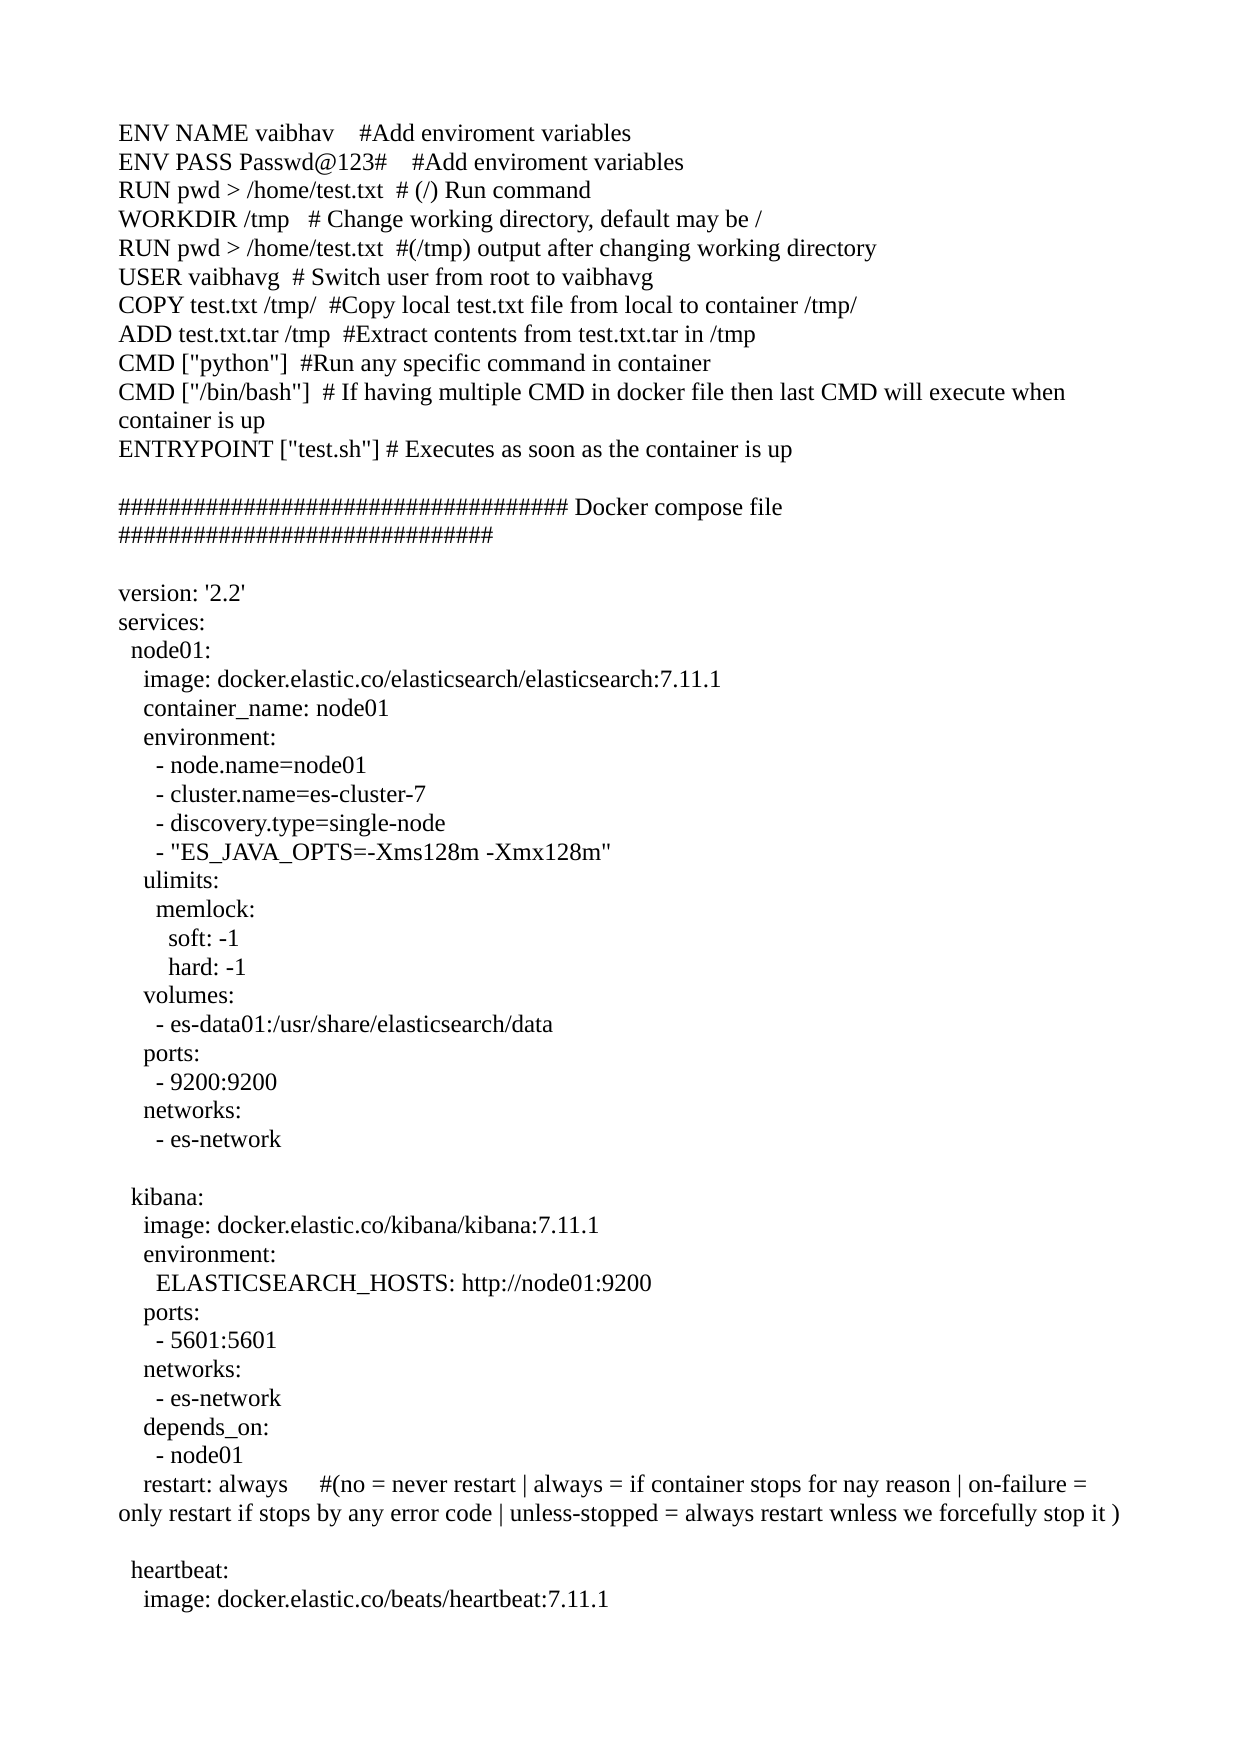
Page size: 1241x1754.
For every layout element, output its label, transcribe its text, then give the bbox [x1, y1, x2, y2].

text memlock: [118, 894, 1122, 923]
text - es-data01:/usr/share/elasticsearch/data [118, 1009, 1122, 1038]
text container_name: node01 [118, 693, 1122, 722]
text ENTRYPOINT ["test.sh"] # Executes as soon as the container is up [118, 434, 1122, 463]
text networks: [118, 1096, 1122, 1124]
text depends_on: [118, 1412, 1122, 1441]
text CMD ["python"] #Run any specific command in container [118, 348, 1122, 377]
text - es-network [118, 1124, 1122, 1153]
text #################################### Docker compose file ############################## [118, 492, 1122, 549]
text ports: [118, 1038, 1122, 1067]
text networks: [118, 1354, 1122, 1383]
text ADD test.txt.tar /tmp #Extract contents from test.txt.tar in /tmp [118, 319, 1122, 348]
text kibana: [118, 1182, 1122, 1211]
text version: '2.2' [118, 578, 1122, 607]
text hard: -1 [118, 952, 1122, 981]
text USER vaibhavg # Switch user from root to vaibhavg [118, 262, 1122, 291]
text ENV PASS Passwd@123# #Add enviroment variables [118, 147, 1122, 176]
text ENV NAME vaibhav #Add enviroment variables [118, 118, 1122, 147]
text heartbeat: [118, 1556, 1122, 1584]
text services: [118, 607, 1122, 636]
text - 9200:9200 [118, 1067, 1122, 1096]
text RUN pwd > /home/test.txt # (/) Run command [118, 176, 1122, 204]
text ports: [118, 1297, 1122, 1326]
text node01: [118, 636, 1122, 664]
text ulimits: [118, 866, 1122, 894]
text - discovery.type=single-node [118, 808, 1122, 837]
text environment: [118, 1239, 1122, 1268]
text WORKDIR /tmp # Change working directory, default may be / [118, 204, 1122, 233]
text image: docker.elastic.co/elasticsearch/elasticsearch:7.11.1 [118, 664, 1122, 693]
text restart: always #(no = never restart | always = if container stops for nay reason | on-failure = only restart if stops by any error code | unless-stopped = always restart wnless we forcefully stop it ) [118, 1469, 1122, 1527]
text environment: [118, 722, 1122, 751]
text - cluster.name=es-cluster-7 [118, 779, 1122, 808]
text image: docker.elastic.co/beats/heartbeat:7.11.1 [118, 1584, 1122, 1613]
text image: docker.elastic.co/kibana/kibana:7.11.1 [118, 1211, 1122, 1239]
text - "ES_JAVA_OPTS=-Xms128m -Xmx128m" [118, 837, 1122, 866]
text CMD ["/bin/bash"] # If having multiple CMD in docker file then last CMD will execute when container is up [118, 377, 1122, 434]
text - 5601:5601 [118, 1326, 1122, 1354]
text - node01 [118, 1441, 1122, 1469]
text - es-network [118, 1383, 1122, 1412]
text RUN pwd > /home/test.txt #(/tmp) output after changing working directory [118, 233, 1122, 262]
text soft: -1 [118, 923, 1122, 952]
text COPY test.txt /tmp/ #Copy local test.txt file from local to container /tmp/ [118, 291, 1122, 319]
text volumes: [118, 981, 1122, 1009]
text - node.name=node01 [118, 751, 1122, 779]
text ELASTICSEARCH_HOSTS: http://node01:9200 [118, 1268, 1122, 1297]
